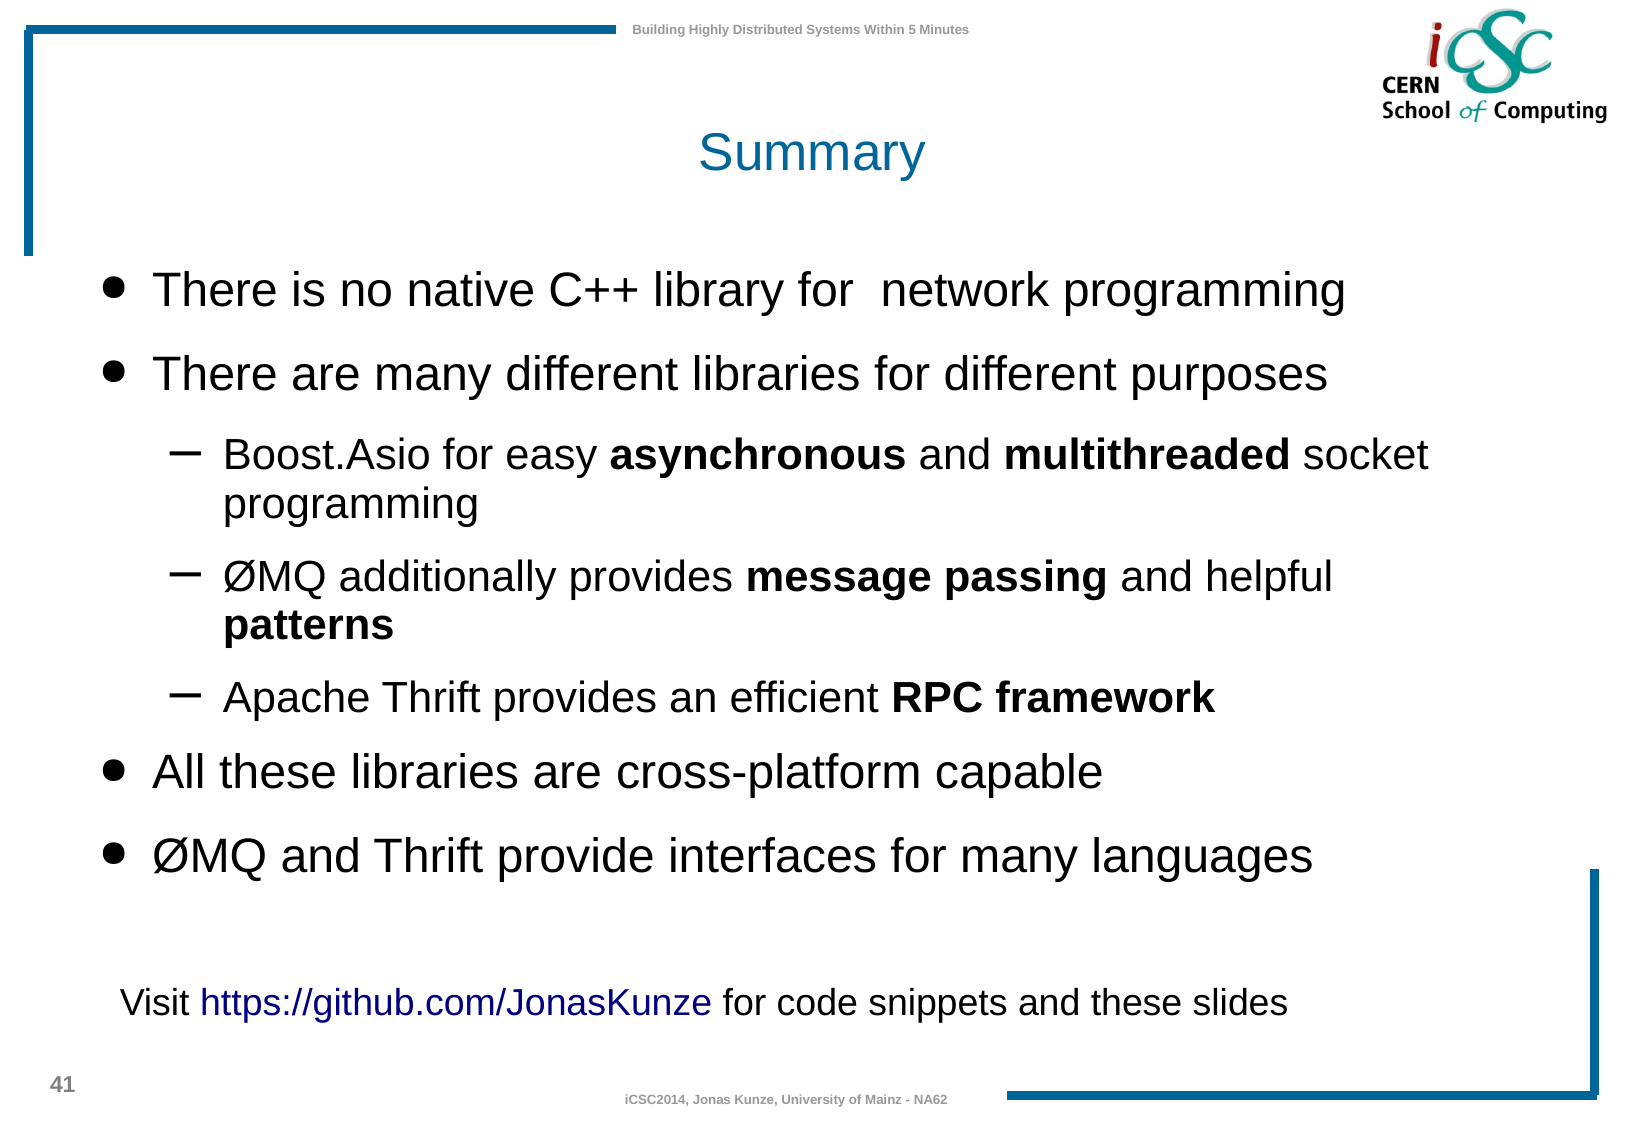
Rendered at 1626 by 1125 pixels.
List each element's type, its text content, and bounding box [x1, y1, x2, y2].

title Summary [81, 44, 1544, 233]
picture [1381, 8, 1608, 125]
text_box Visit https://github.com/JonasKunze for code snippets and these slides [105, 974, 1576, 1036]
list There is no native C++ library for network programming There are many different libraries for different purposes Boost.Asio for easy asynchronous and multithreaded socket programming ØMQ additionally provides message passing and helpful patterns Apache Thrift provides an efficient RPC framework All these libraries are cross-platform capable ØMQ and Thrift provide interfaces for many languages [81, 263, 1512, 1051]
